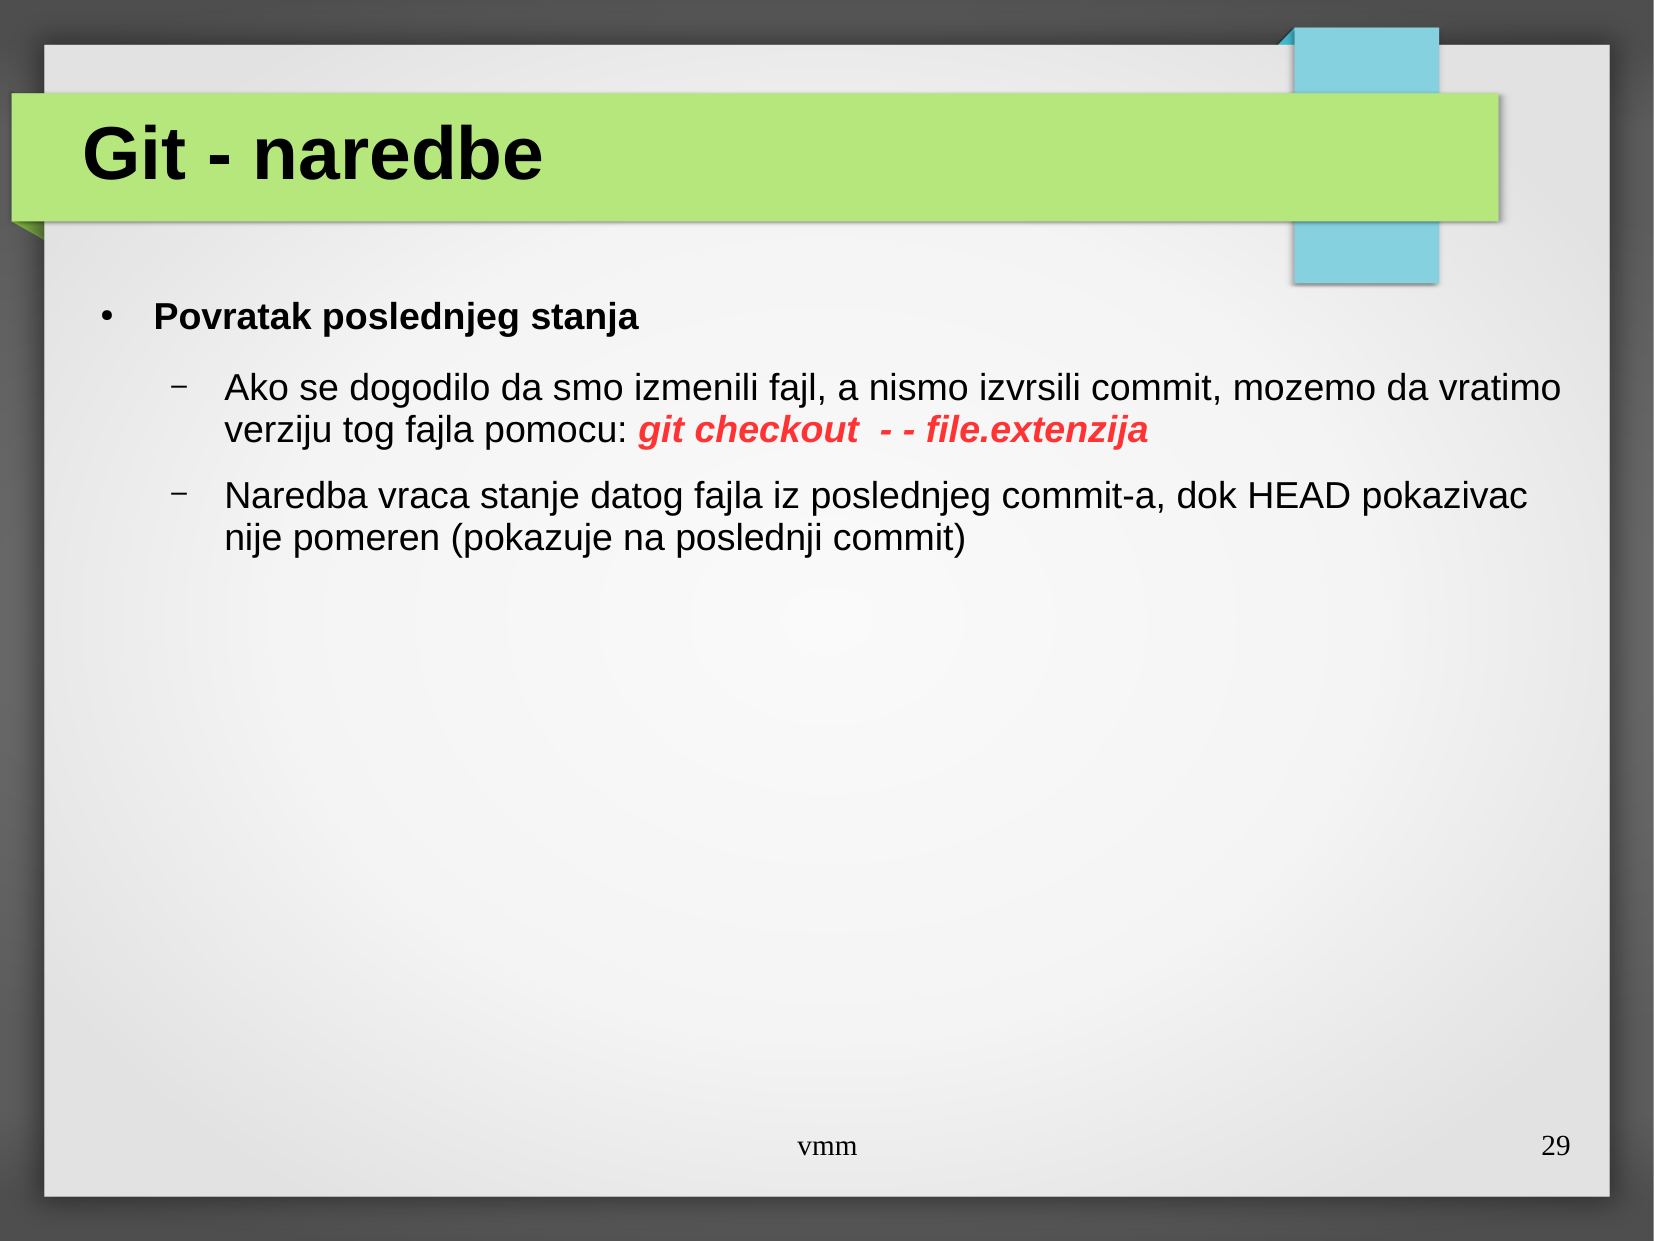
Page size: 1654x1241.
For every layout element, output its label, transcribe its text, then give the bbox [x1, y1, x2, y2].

picture [0, 0, 1654, 1241]
list Povratak poslednjeg stanja Ako se dogodilo da smo izmenili fajl, a nismo izvrsili commit, mozemo da vratimo verziju tog fajla pomocu: git checkout - - file.extenzija Naredba vraca stanje datog fajla iz poslednjeg commit-a, dok HEAD pokazivac nije pomeren (pokazuje na poslednji commit) [82, 295, 1571, 1141]
title Git - naredbe [82, 94, 1264, 213]
